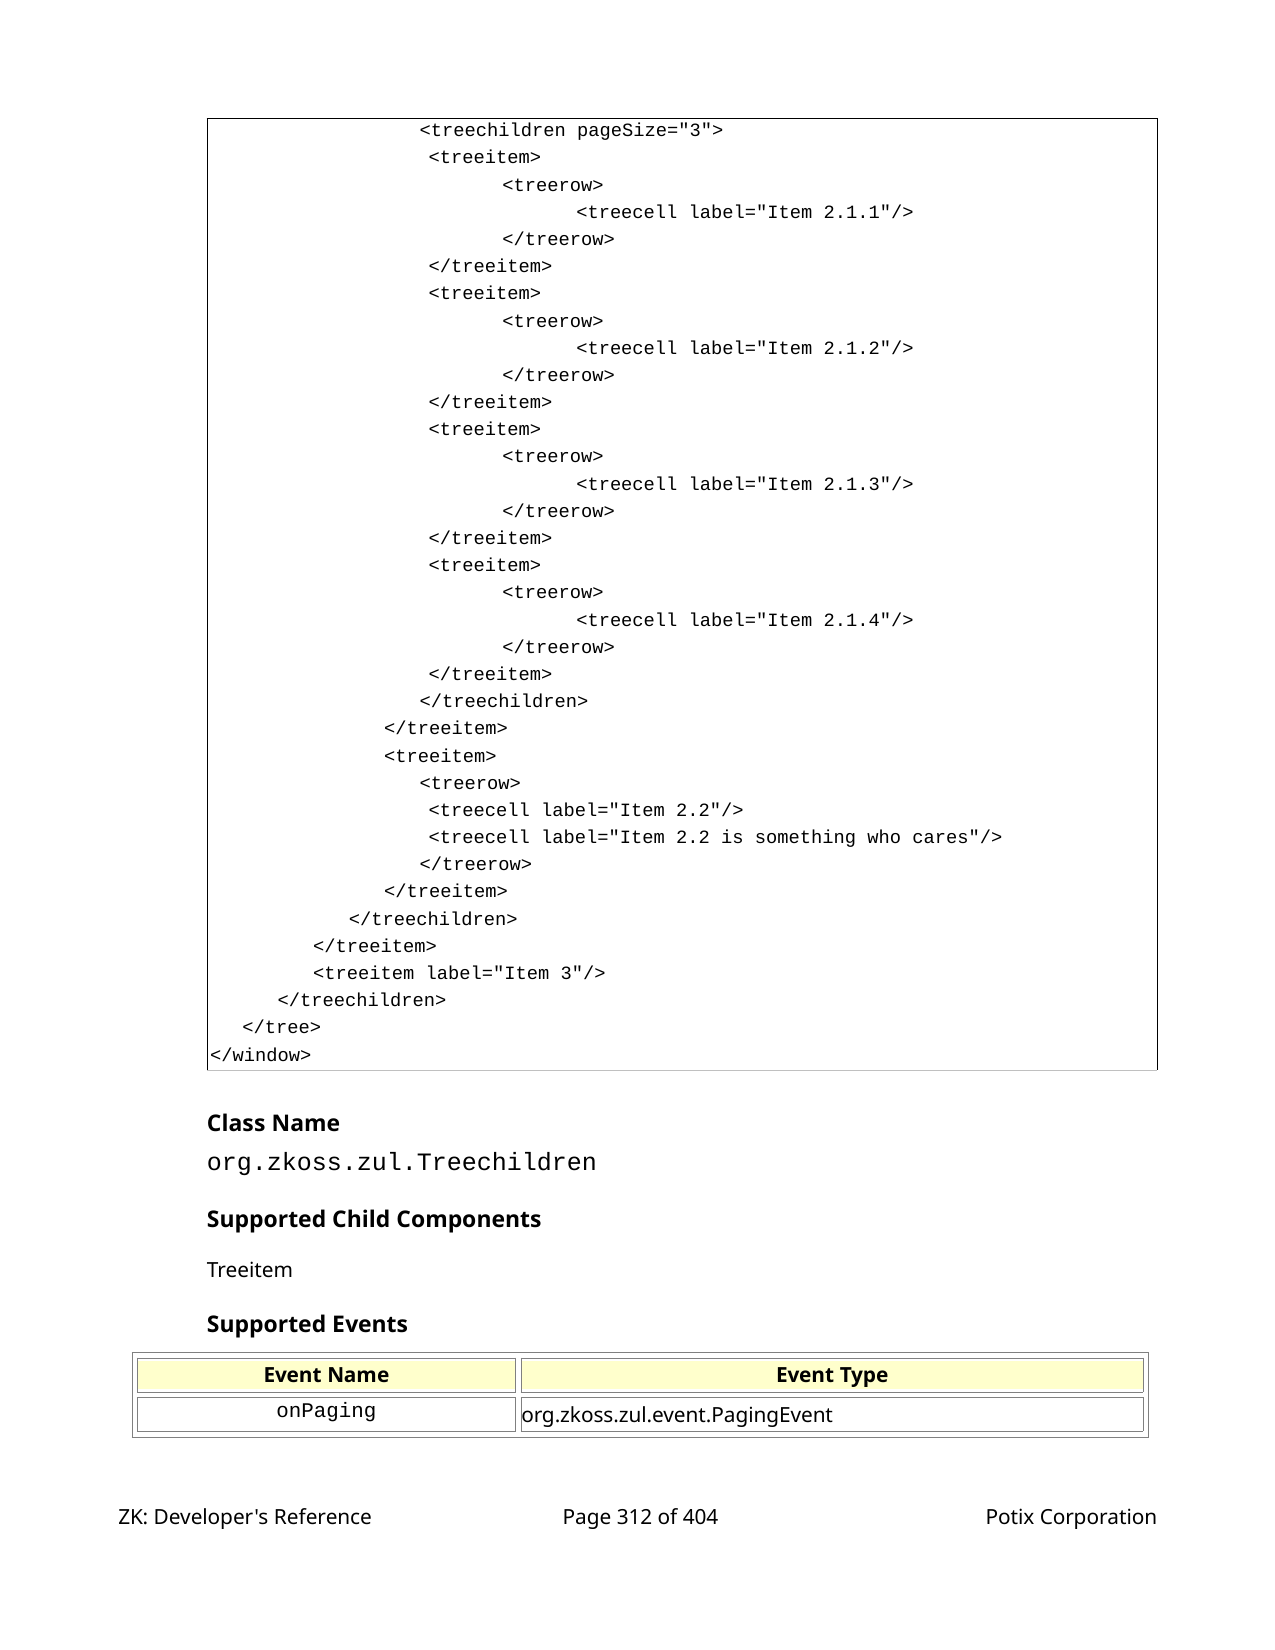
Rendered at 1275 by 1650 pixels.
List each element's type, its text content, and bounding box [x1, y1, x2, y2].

text </window> [208, 1042, 1157, 1070]
text </treeitem> [208, 254, 1157, 278]
subtitle Supported Events [207, 1308, 1157, 1340]
text </treerow> [208, 635, 1157, 659]
text <treerow> [208, 172, 1157, 197]
text <treeitem> [208, 417, 1157, 441]
table_header Event Name [134, 1353, 518, 1392]
text </tree> [208, 1015, 1157, 1039]
text </treeitem> [208, 879, 1157, 904]
table_cell org.zkoss.zul.event.PagingEvent [518, 1392, 1146, 1431]
text </treeitem> [208, 934, 1157, 958]
subtitle Class Name [207, 1106, 1157, 1138]
text </treerow> [208, 227, 1157, 251]
text <treecell label="Item 2.1.1"/> [208, 200, 1157, 224]
text Treeitem [207, 1255, 1157, 1283]
text </treeitem> [208, 662, 1157, 686]
text <treerow> [208, 771, 1157, 795]
text org.zkoss.zul.Treechildren [207, 1150, 1157, 1178]
text </treeitem> [208, 390, 1157, 414]
text <treecell label="Item 2.1.3"/> [208, 472, 1157, 496]
table_header Event Type [518, 1353, 1146, 1392]
text </treerow> [208, 852, 1157, 876]
text <treechildren pageSize="3"> [208, 119, 1157, 142]
text <treeitem> [208, 145, 1157, 169]
text </treerow> [208, 499, 1157, 523]
text <treeitem> [208, 281, 1157, 306]
text <treerow> [208, 308, 1157, 333]
text </treeitem> [208, 526, 1157, 550]
text <treecell label="Item 2.1.4"/> [208, 607, 1157, 632]
text <treeitem> [208, 743, 1157, 768]
text <treecell label="Item 2.2"/> [208, 798, 1157, 822]
text <treecell label="Item 2.2 is something who cares"/> [208, 825, 1157, 849]
text </treerow> [208, 363, 1157, 387]
text </treeitem> [208, 716, 1157, 741]
text <treeitem> [208, 553, 1157, 577]
text <treeitem label="Item 3"/> [208, 961, 1157, 985]
table_cell onPaging [134, 1392, 518, 1431]
text </treechildren> [208, 907, 1157, 931]
text <treerow> [208, 580, 1157, 604]
subtitle Supported Child Components [207, 1203, 1157, 1234]
text <treerow> [208, 444, 1157, 469]
text </treechildren> [208, 689, 1157, 713]
text </treechildren> [208, 988, 1157, 1012]
text <treecell label="Item 2.1.2"/> [208, 336, 1157, 360]
